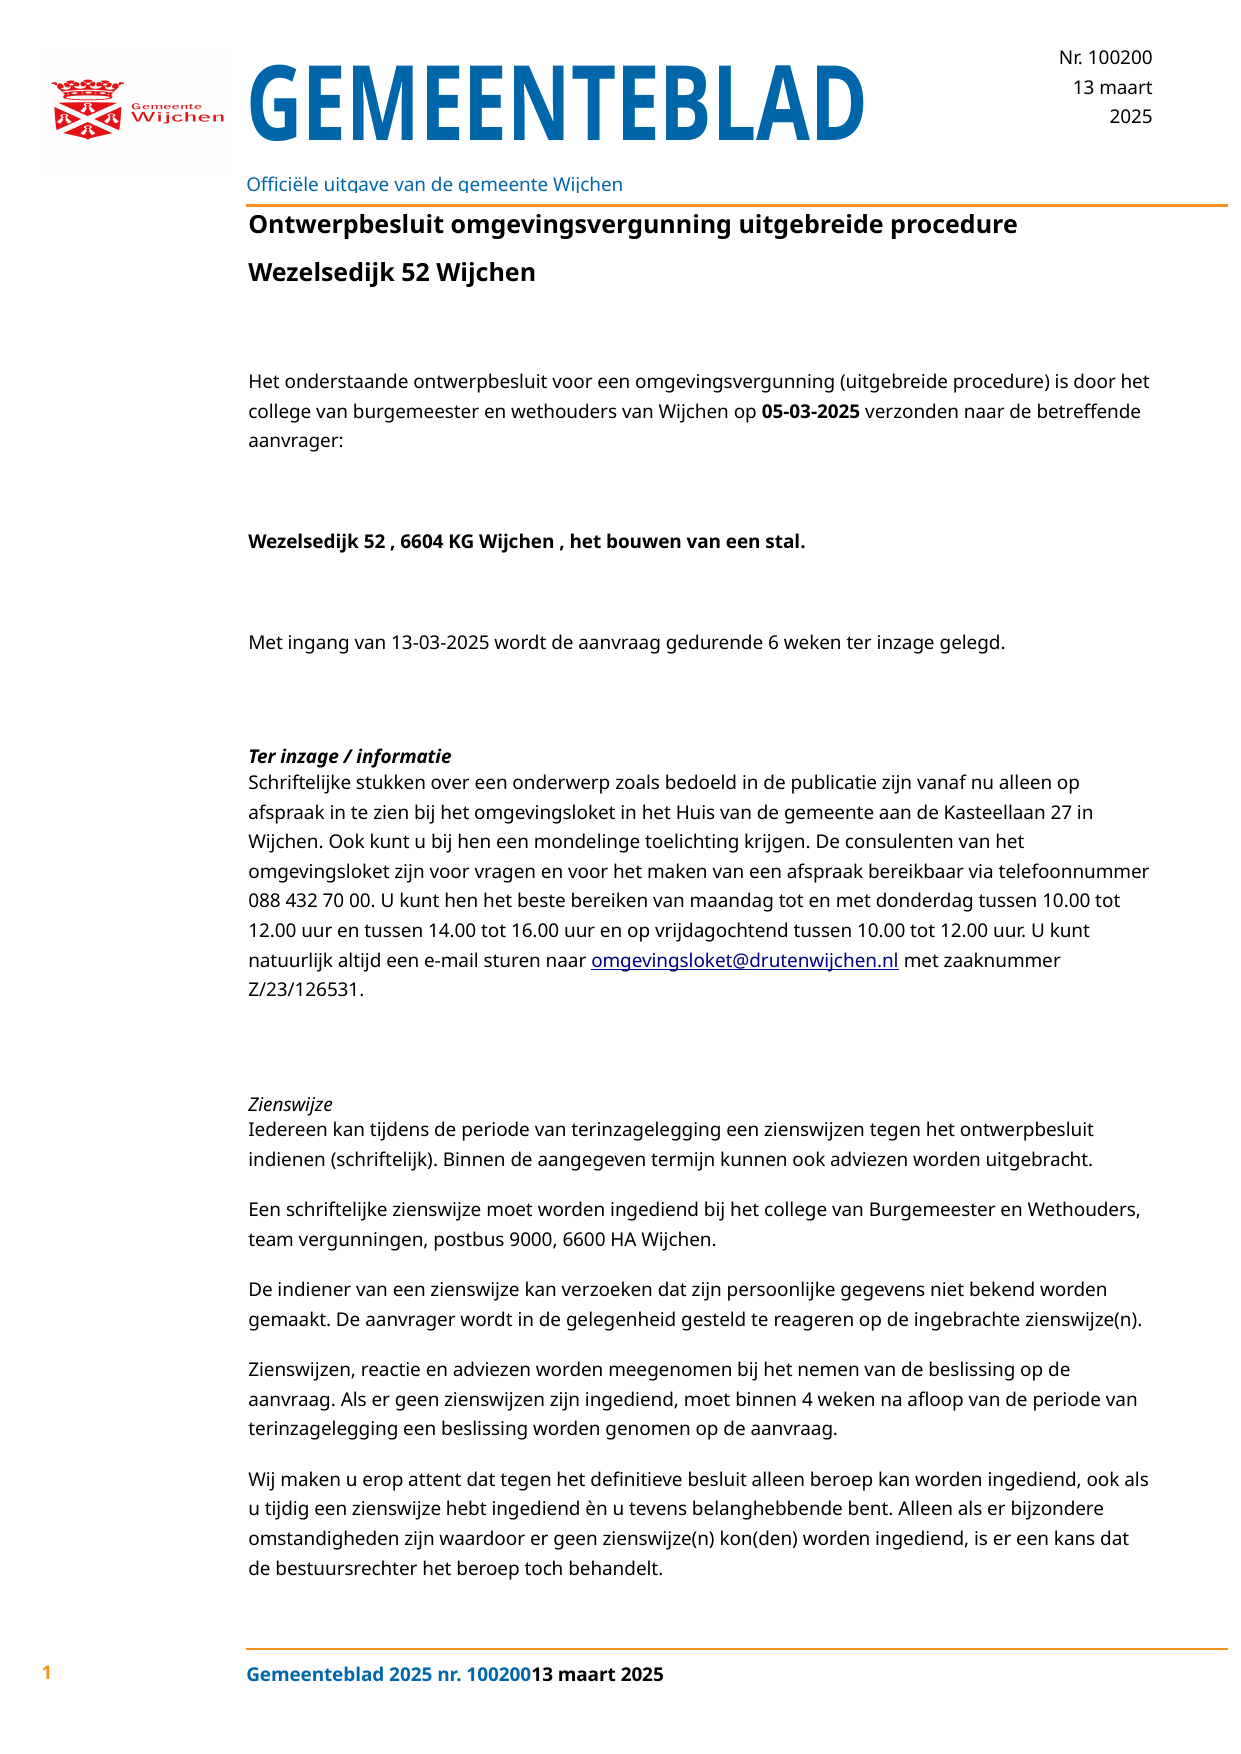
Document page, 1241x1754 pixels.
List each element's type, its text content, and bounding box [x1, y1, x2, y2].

text Een schriftelijke zienswijze moet worden ingediend bij het college van Burgemeester en Wethouders, team vergunningen, postbus 9000, 6600 HA Wijchen. [248, 1196, 1152, 1252]
text Wezelsedijk 52 , 6604 KG Wijchen , het bouwen van een stal. [248, 528, 1152, 554]
text Met ingang van 13-03-2025 wordt de aanvraag gedurende 6 weken ter inzage gelegd. [248, 629, 1152, 655]
text De indiener van een zienswijze kan verzoeken dat zijn persoonlijke gegevens niet bekend worden gemaakt. De aanvrager wordt in de gelegenheid gesteld te reageren op de ingebrachte zienswijze(n). [248, 1276, 1152, 1332]
text Wij maken u erop attent dat tegen het definitieve besluit alleen beroep kan worden ingediend, ook als u tijdig een zienswijze hebt ingediend èn u tevens belanghebbende bent. Alleen als er bijzondere omstandigheden zijn waardoor er geen zienswijze(n) kon(den) worden ingediend, is er een kans dat de bestuursrechter het beroep toch behandelt. [248, 1466, 1152, 1581]
text Zienswijzen, reactie en adviezen worden meegenomen bij het nemen van de beslissing op de aanvraag. Als er geen zienswijzen zijn ingediend, moet binnen 4 weken na afloop van de periode van terinzagelegging een beslissing worden genomen op de aanvraag. [248, 1356, 1152, 1441]
text Schriftelijke stukken over een onderwerp zoals bedoeld in de publicatie zijn vanaf nu alleen op afspraak in te zien bij het omgevingsloket in het Huis van de gemeente aan de Kasteellaan 27 in Wijchen. Ook kunt u bij hen een mondelinge toelichting krijgen. De consulenten van het omgevingsloket zijn voor vragen en voor het maken van een afspraak bereikbaar via telefoonnummer 088 432 70 00. U kunt hen het beste bereiken van maandag tot en met donderdag tussen 10.00 tot 12.00 uur en tussen 14.00 tot 16.00 uur en op vrijdagochtend tussen 10.00 tot 12.00 uur. U kunt natuurlijk altijd een e-mail sturen naar omgevingsloket@drutenwijchen.nl met zaaknummer Z/23/126531. [248, 769, 1152, 1002]
text Zienswijze [248, 1091, 1152, 1116]
text Ter inzage / informatie [248, 743, 1152, 769]
text Iedereen kan tijdens de periode van terinzagelegging een zienswijzen tegen het ontwerpbesluit indienen (schriftelijk). Binnen de aangegeven termijn kunnen ook adviezen worden uitgebracht. [248, 1116, 1152, 1172]
text Ontwerpbesluit omgevingsvergunning uitgebreide procedure Wezelsedijk 52 Wijchen [248, 207, 1152, 288]
picture [41, 47, 231, 172]
text Het onderstaande ontwerpbesluit voor een omgevingsvergunning (uitgebreide procedure) is door het college van burgemeester en wethouders van Wijchen op 05-03-2025 verzonden naar de betreffende aanvrager: [248, 368, 1152, 453]
